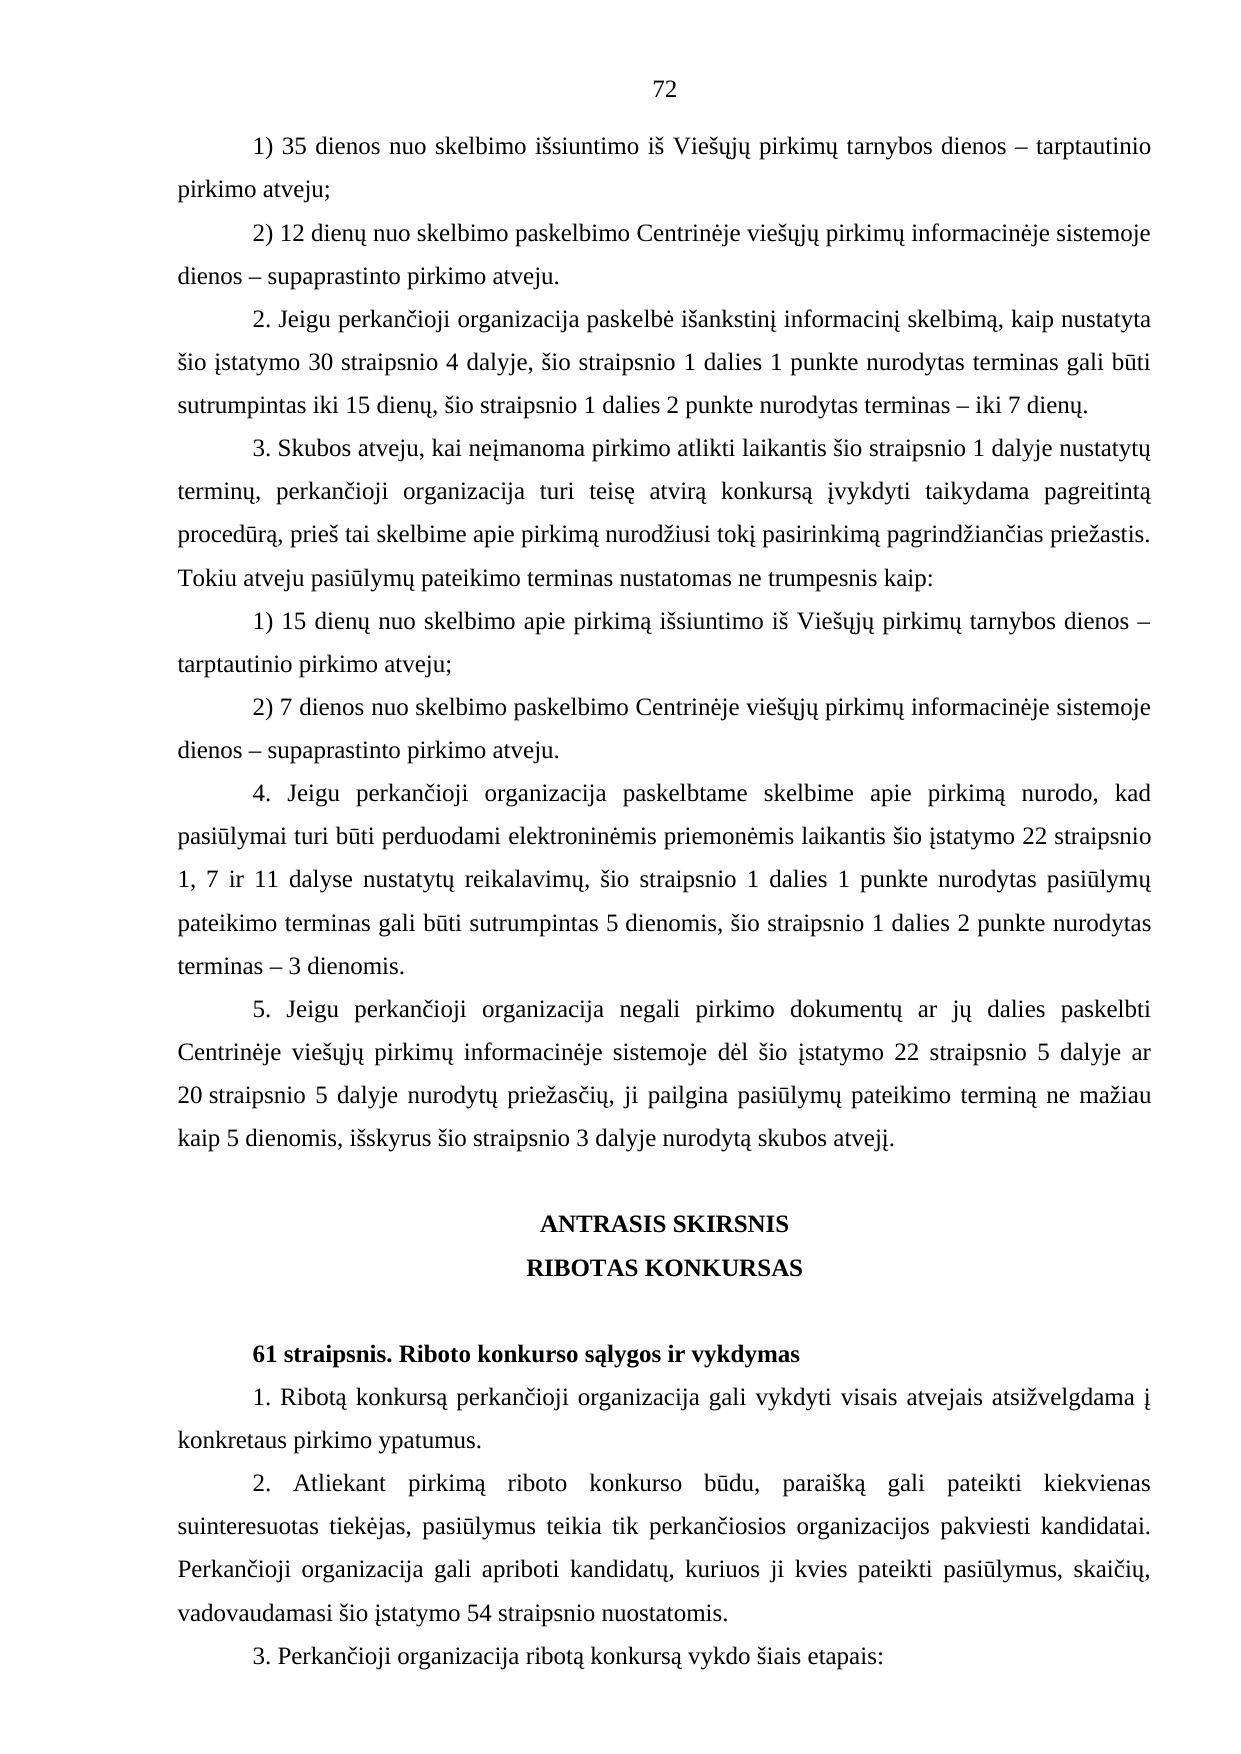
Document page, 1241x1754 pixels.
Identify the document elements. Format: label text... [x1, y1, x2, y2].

text 2. Atliekant pirkimą riboto konkurso būdu, paraišką gali pateikti kiekvienas suinteresuotas tiekėjas, pasiūlymus teikia tik perkančiosios organizacijos pakviesti kandidatai. Perkančioji organizacija gali apriboti kandidatų, kuriuos ji kvies pateikti pasiūlymus, skaičių, vadovaudamasi šio įstatymo 54 straipsnio nuostatomis. [177, 1468, 1152, 1626]
text RIBOTAS KONKURSAS [177, 1253, 1152, 1281]
text 3. Perkančioji organizacija ribotą konkursą vykdo šiais etapais: [177, 1641, 1152, 1669]
text ANTRASIS SKIRSNIS [177, 1209, 1152, 1238]
text 2. Jeigu perkančioji organizacija paskelbė išankstinį informacinį skelbimą, kaip nustatyta šio įstatymo 30 straipsnio 4 dalyje, šio straipsnio 1 dalies 1 punkte nurodytas terminas gali būti sutrumpintas iki 15 dienų, šio straipsnio 1 dalies 2 punkte nurodytas terminas – iki 7 dienų. [177, 304, 1152, 419]
text 2) 7 dienos nuo skelbimo paskelbimo Centrinėje viešųjų pirkimų informacinėje sistemoje dienos – supaprastinto pirkimo atveju. [177, 692, 1152, 764]
text 5. Jeigu perkančioji organizacija negali pirkimo dokumentų ar jų dalies paskelbti Centrinėje viešųjų pirkimų informacinėje sistemoje dėl šio įstatymo 22 straipsnio 5 dalyje ar 20 straipsnio 5 dalyje nurodytų priežasčių, ji pailgina pasiūlymų pateikimo terminą ne mažiau kaip 5 dienomis, išskyrus šio straipsnio 3 dalyje nurodytą skubos atvejį. [177, 994, 1152, 1152]
text 1) 15 dienų nuo skelbimo apie pirkimą išsiuntimo iš Viešųjų pirkimų tarnybos dienos – tarptautinio pirkimo atveju; [177, 606, 1152, 678]
text 2) 12 dienų nuo skelbimo paskelbimo Centrinėje viešųjų pirkimų informacinėje sistemoje dienos – supaprastinto pirkimo atveju. [177, 218, 1152, 289]
text 3. Skubos atveju, kai neįmanoma pirkimo atlikti laikantis šio straipsnio 1 dalyje nustatytų terminų, perkančioji organizacija turi teisę atvirą konkursą įvykdyti taikydama pagreitintą procedūrą, prieš tai skelbime apie pirkimą nurodžiusi tokį pasirinkimą pagrindžiančias priežastis. Tokiu atveju pasiūlymų pateikimo terminas nustatomas ne trumpesnis kaip: [177, 433, 1152, 591]
text 1) 35 dienos nuo skelbimo išsiuntimo iš Viešųjų pirkimų tarnybos dienos – tarptautinio pirkimo atveju; [177, 131, 1152, 203]
text 1. Ribotą konkursą perkančioji organizacija gali vykdyti visais atvejais atsižvelgdama į konkretaus pirkimo ypatumus. [177, 1382, 1152, 1454]
text 4. Jeigu perkančioji organizacija paskelbtame skelbime apie pirkimą nurodo, kad pasiūlymai turi būti perduodami elektroninėmis priemonėmis laikantis šio įstatymo 22 straipsnio 1, 7 ir 11 dalyse nustatytų reikalavimų, šio straipsnio 1 dalies 1 punkte nurodytas pasiūlymų pateikimo terminas gali būti sutrumpintas 5 dienomis, šio straipsnio 1 dalies 2 punkte nurodytas terminas – 3 dienomis. [177, 778, 1152, 979]
text 61 straipsnis. Riboto konkurso sąlygos ir vykdymas [177, 1339, 1152, 1368]
